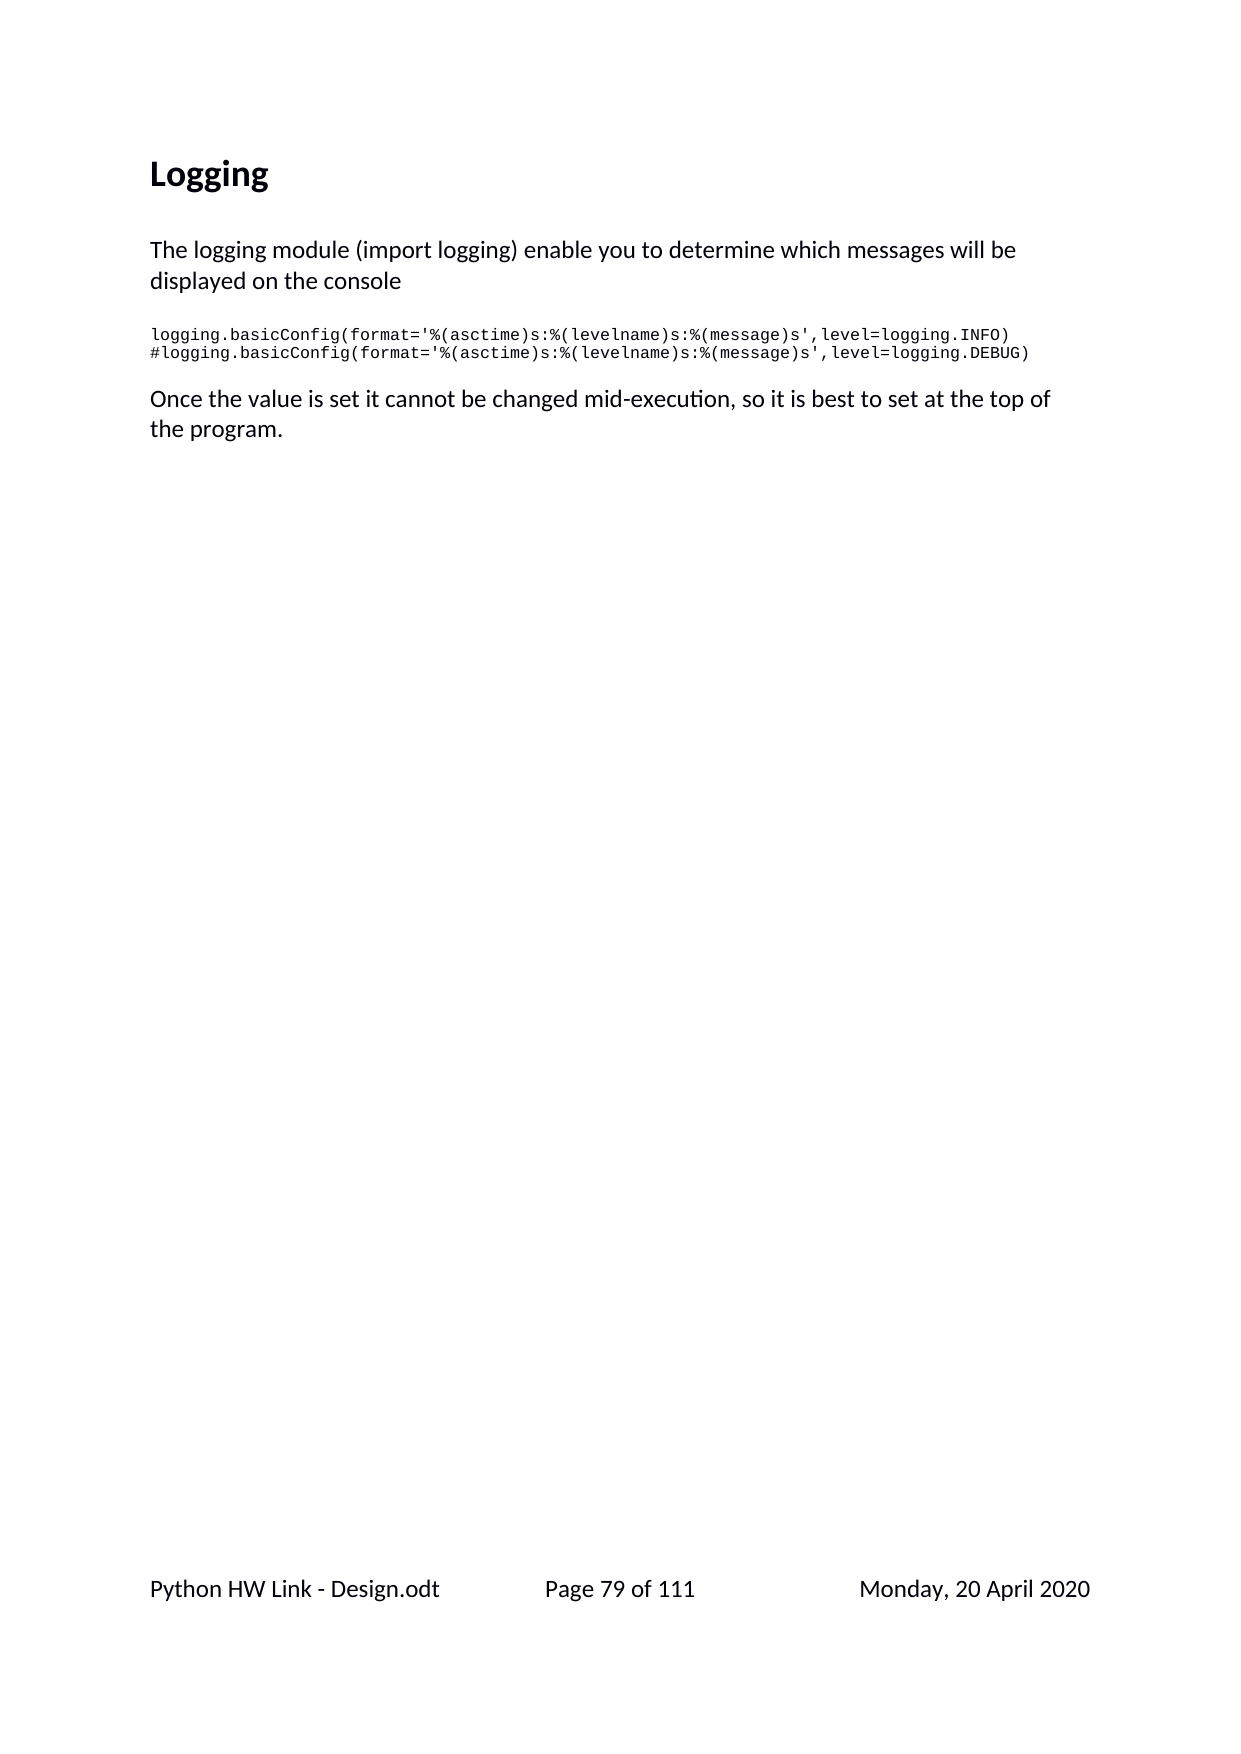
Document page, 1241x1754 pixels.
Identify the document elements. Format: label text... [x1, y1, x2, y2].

text logging.basicConfig(format='%(asctime)s:%(levelname)s:%(message)s',level=logging.INFO) [150, 326, 1090, 345]
subtitle Logging [150, 150, 1090, 196]
text The logging module (import logging) enable you to determine which messages will be displayed on the console [150, 235, 1090, 296]
text Once the value is set it cannot be changed mid-execution, so it is best to set at the top of the program. [150, 383, 1090, 444]
text #logging.basicConfig(format='%(asctime)s:%(levelname)s:%(message)s',level=logging.DEBUG) [150, 345, 1090, 364]
